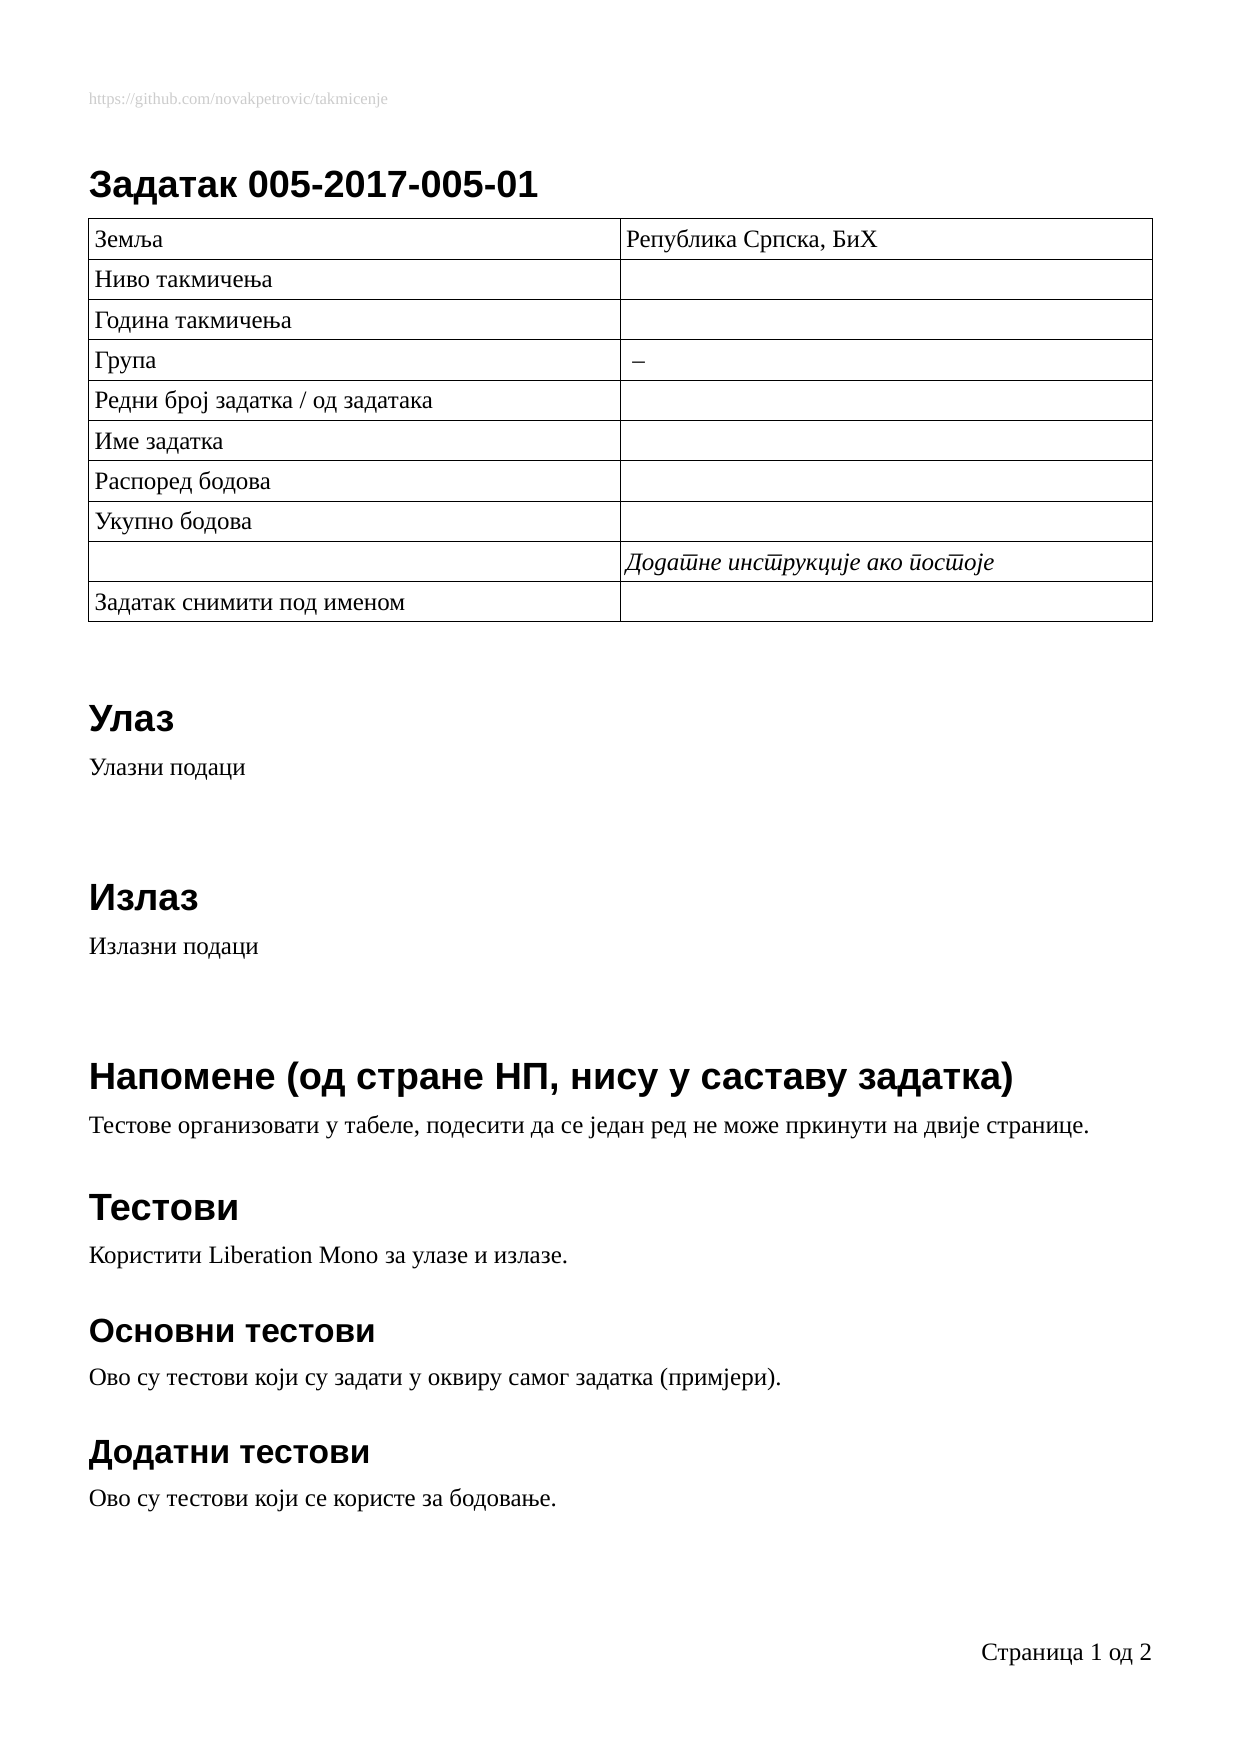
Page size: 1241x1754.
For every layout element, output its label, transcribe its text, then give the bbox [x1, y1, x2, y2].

table_header Земља [89, 219, 620, 259]
table_cell Распоред бодова [89, 461, 620, 501]
table_cell Укупно бодова [89, 502, 620, 541]
table_cell [621, 381, 1152, 420]
table_cell [621, 421, 1152, 460]
subtitle Улаз [88, 696, 1152, 739]
text Улазни подаци [88, 752, 1152, 781]
table_header Република Српска, БиХ [621, 219, 1152, 259]
subtitle Додатни тестови [88, 1431, 1152, 1470]
table_cell – [621, 340, 1152, 379]
table_cell [621, 582, 1152, 621]
table_cell [89, 542, 620, 581]
subtitle Задатак 005-2017-005-01 [88, 162, 1152, 206]
subtitle Напомене (од стране НП, нису у саставу задатка) [88, 1054, 1152, 1098]
text Ово су тестови који се користе за бодовање. [88, 1483, 1152, 1511]
text Излазни подаци [88, 931, 1152, 960]
text Тестове организовати у табеле, подесити да се један ред не може пркинути на двије странице. [88, 1110, 1152, 1139]
table_cell [621, 461, 1152, 501]
table_cell [621, 502, 1152, 541]
table_cell Година такмичења [89, 300, 620, 339]
table_cell [621, 300, 1152, 339]
table_cell Задатак снимити под именом [89, 582, 620, 621]
subtitle Излаз [88, 875, 1152, 918]
table_cell Група [89, 340, 620, 379]
table_cell Име задатка [89, 421, 620, 460]
text Користити Liberation Mono за улазе и излазе. [88, 1241, 1152, 1269]
table_cell [621, 260, 1152, 299]
subtitle Тестови [88, 1184, 1152, 1228]
table_cell Редни број задатка / од задатака [89, 381, 620, 420]
subtitle Основни тестови [88, 1310, 1152, 1349]
table_cell Додатне инструкције ако постоје [621, 542, 1152, 581]
text Ово су тестови који су задати у оквиру самог задатка (примјери). [88, 1362, 1152, 1390]
table_cell Ниво такмичења [89, 260, 620, 299]
